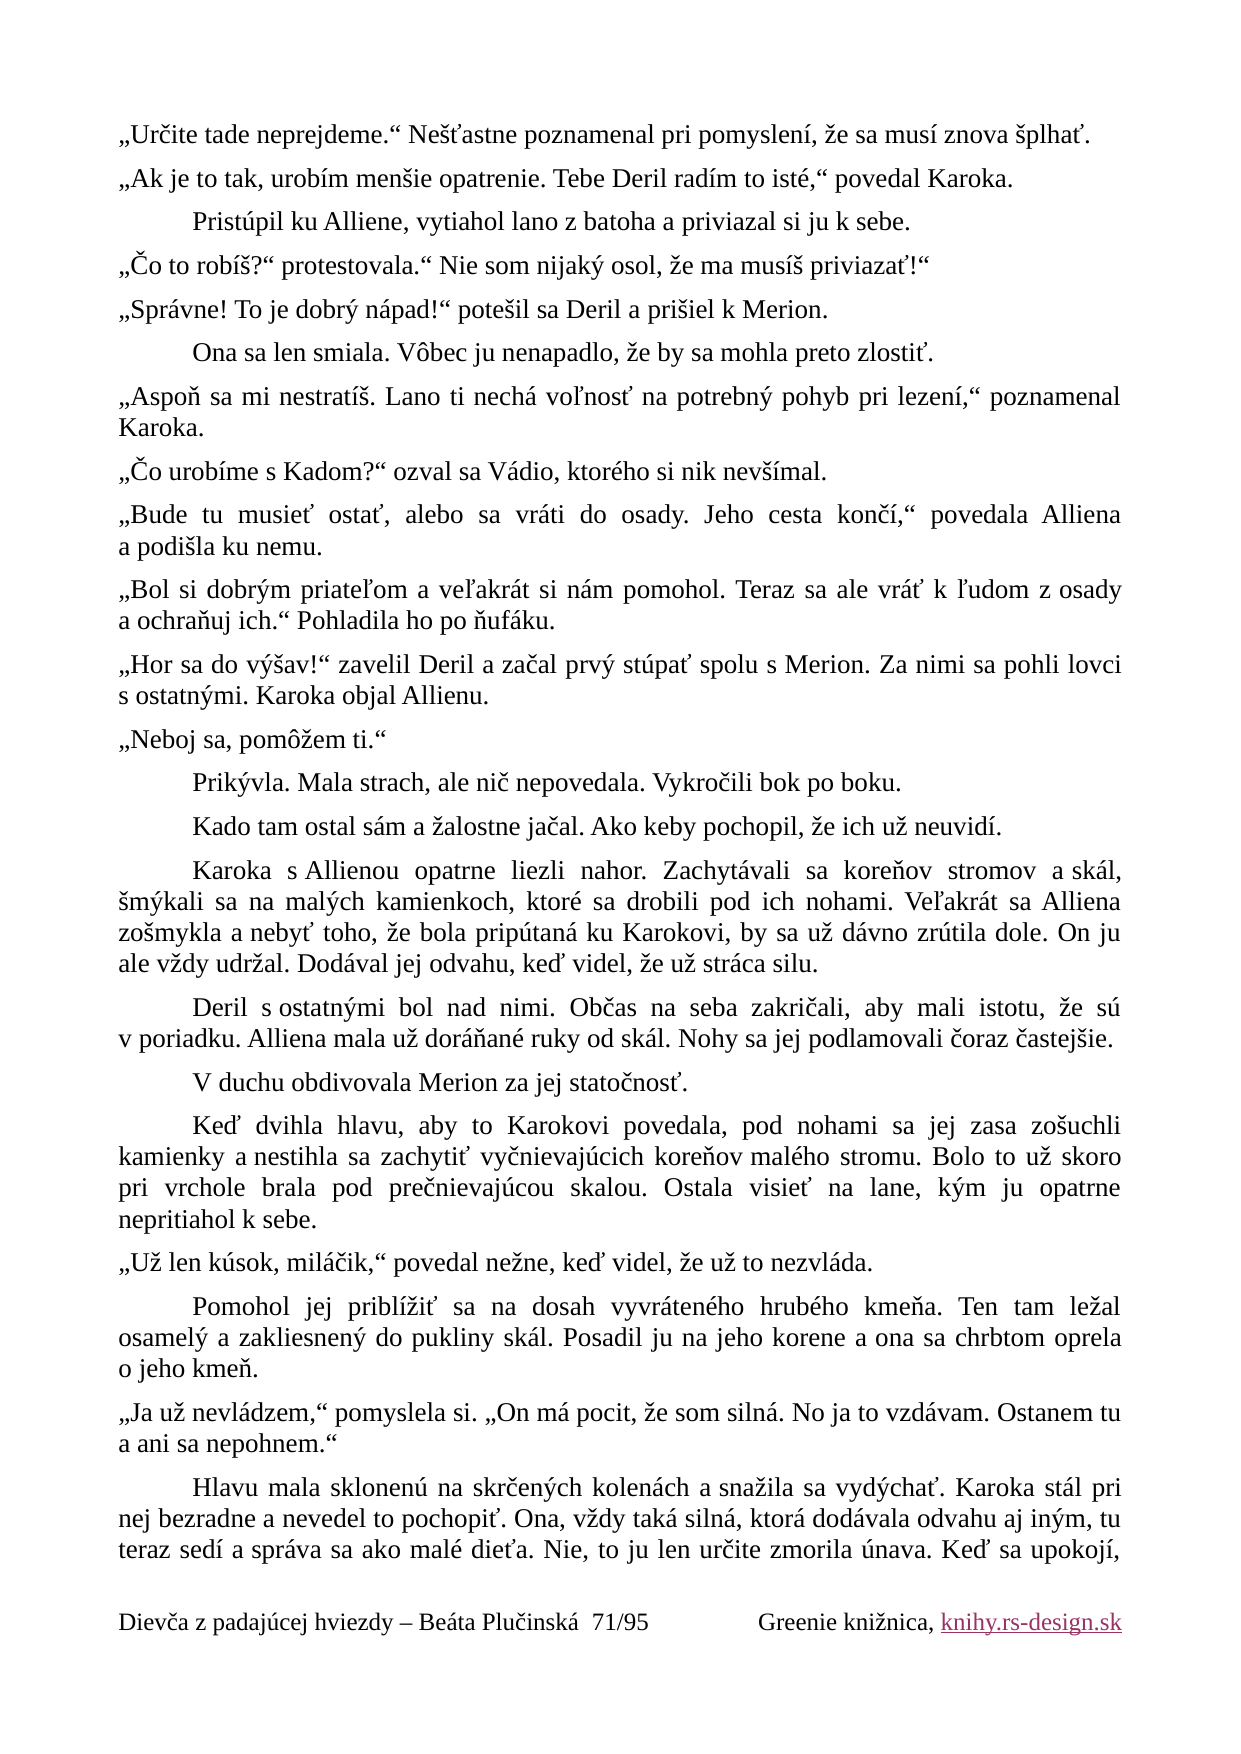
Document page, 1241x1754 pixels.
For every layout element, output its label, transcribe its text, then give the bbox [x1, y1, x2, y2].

text „Čo to robíš?“ protestovala.“ Nie som nijaký osol, že ma musíš priviazať!“ [118, 249, 1122, 280]
text „Už len kúsok, miláčik,“ povedal nežne, keď videl, že už to nezvláda. [118, 1246, 1122, 1277]
text Kado tam ostal sám a žalostne jačal. Ako keby pochopil, že ich už neuvidí. [118, 810, 1122, 841]
text Prikývla. Mala strach, ale nič nepovedala. Vykročili bok po boku. [118, 766, 1122, 798]
text „Hor sa do výšav!“ zavelil Deril a začal prvý stúpať spolu s Merion. Za nimi sa pohli lovci s ostatnými. Karoka objal Allienu. [118, 648, 1122, 710]
text „Aspoň sa mi nestratíš. Lano ti nechá voľnosť na potrebný pohyb pri lezení,“ poznamenal Karoka. [118, 380, 1122, 442]
text „Čo urobíme s Kadom?“ ozval sa Vádio, ktorého si nik nevšímal. [118, 455, 1122, 486]
text „Ak je to tak, urobím menšie opatrenie. Tebe Deril radím to isté,“ povedal Karoka. [118, 162, 1122, 193]
text „Určite tade neprejdeme.“ Nešťastne poznamenal pri pomyslení, že sa musí znova šplhať. [118, 118, 1122, 149]
text Pomohol jej priblížiť sa na dosah vyvráteného hrubého kmeňa. Ten tam ležal osamelý a zakliesnený do pukliny skál. Posadil ju na jeho korene a ona sa chrbtom oprela o jeho kmeň. [118, 1290, 1122, 1383]
text V duchu obdivovala Merion za jej statočnosť. [118, 1066, 1122, 1097]
text Hlavu mala sklonenú na skrčených kolenách a snažila sa vydýchať. Karoka stál pri nej bezradne a nevedel to pochopiť. Ona, vždy taká silná, ktorá dodávala odvahu aj iným, tu teraz sedí a správa sa ako malé dieťa. Nie, to ju len určite zmorila únava. Keď sa upokojí, [118, 1471, 1122, 1564]
text Pristúpil ku Alliene, vytiahol lano z batoha a priviazal si ju k sebe. [118, 205, 1122, 237]
text „Neboj sa, pomôžem ti.“ [118, 723, 1122, 754]
text Keď dvihla hlavu, aby to Karokovi povedala, pod nohami sa jej zasa zošuchli kamienky a nestihla sa zachytiť vyčnievajúcich koreňov malého stromu. Bolo to už skoro pri vrchole brala pod prečnievajúcou skalou. Ostala visieť na lane, kým ju opatrne nepritiahol k sebe. [118, 1109, 1122, 1234]
text Deril s ostatnými bol nad nimi. Občas na seba zakričali, aby mali istotu, že sú v poriadku. Alliena mala už doráňané ruky od skál. Nohy sa jej podlamovali čoraz častejšie. [118, 991, 1122, 1053]
text „Bude tu musieť ostať, alebo sa vráti do osady. Jeho cesta končí,“ povedala Alliena a podišla ku nemu. [118, 498, 1122, 561]
text Karoka s Allienou opatrne liezli nahor. Zachytávali sa koreňov stromov a skál, šmýkali sa na malých kamienkoch, ktoré sa drobili pod ich nohami. Veľakrát sa Alliena zošmykla a nebyť toho, že bola pripútaná ku Karokovi, by sa už dávno zrútila dole. On ju ale vždy udržal. Dodával jej odvahu, keď videl, že už stráca silu. [118, 854, 1122, 978]
text „Správne! To je dobrý nápad!“ potešil sa Deril a prišiel k Merion. [118, 293, 1122, 324]
text „Ja už nevládzem,“ pomyslela si. „On má pocit, že som silná. No ja to vzdávam. Ostanem tu a ani sa nepohnem.“ [118, 1396, 1122, 1458]
text „Bol si dobrým priateľom a veľakrát si nám pomohol. Teraz sa ale vráť k ľudom z osady a ochraňuj ich.“ Pohladila ho po ňufáku. [118, 573, 1122, 636]
text Ona sa len smiala. Vôbec ju nenapadlo, že by sa mohla preto zlostiť. [118, 336, 1122, 367]
